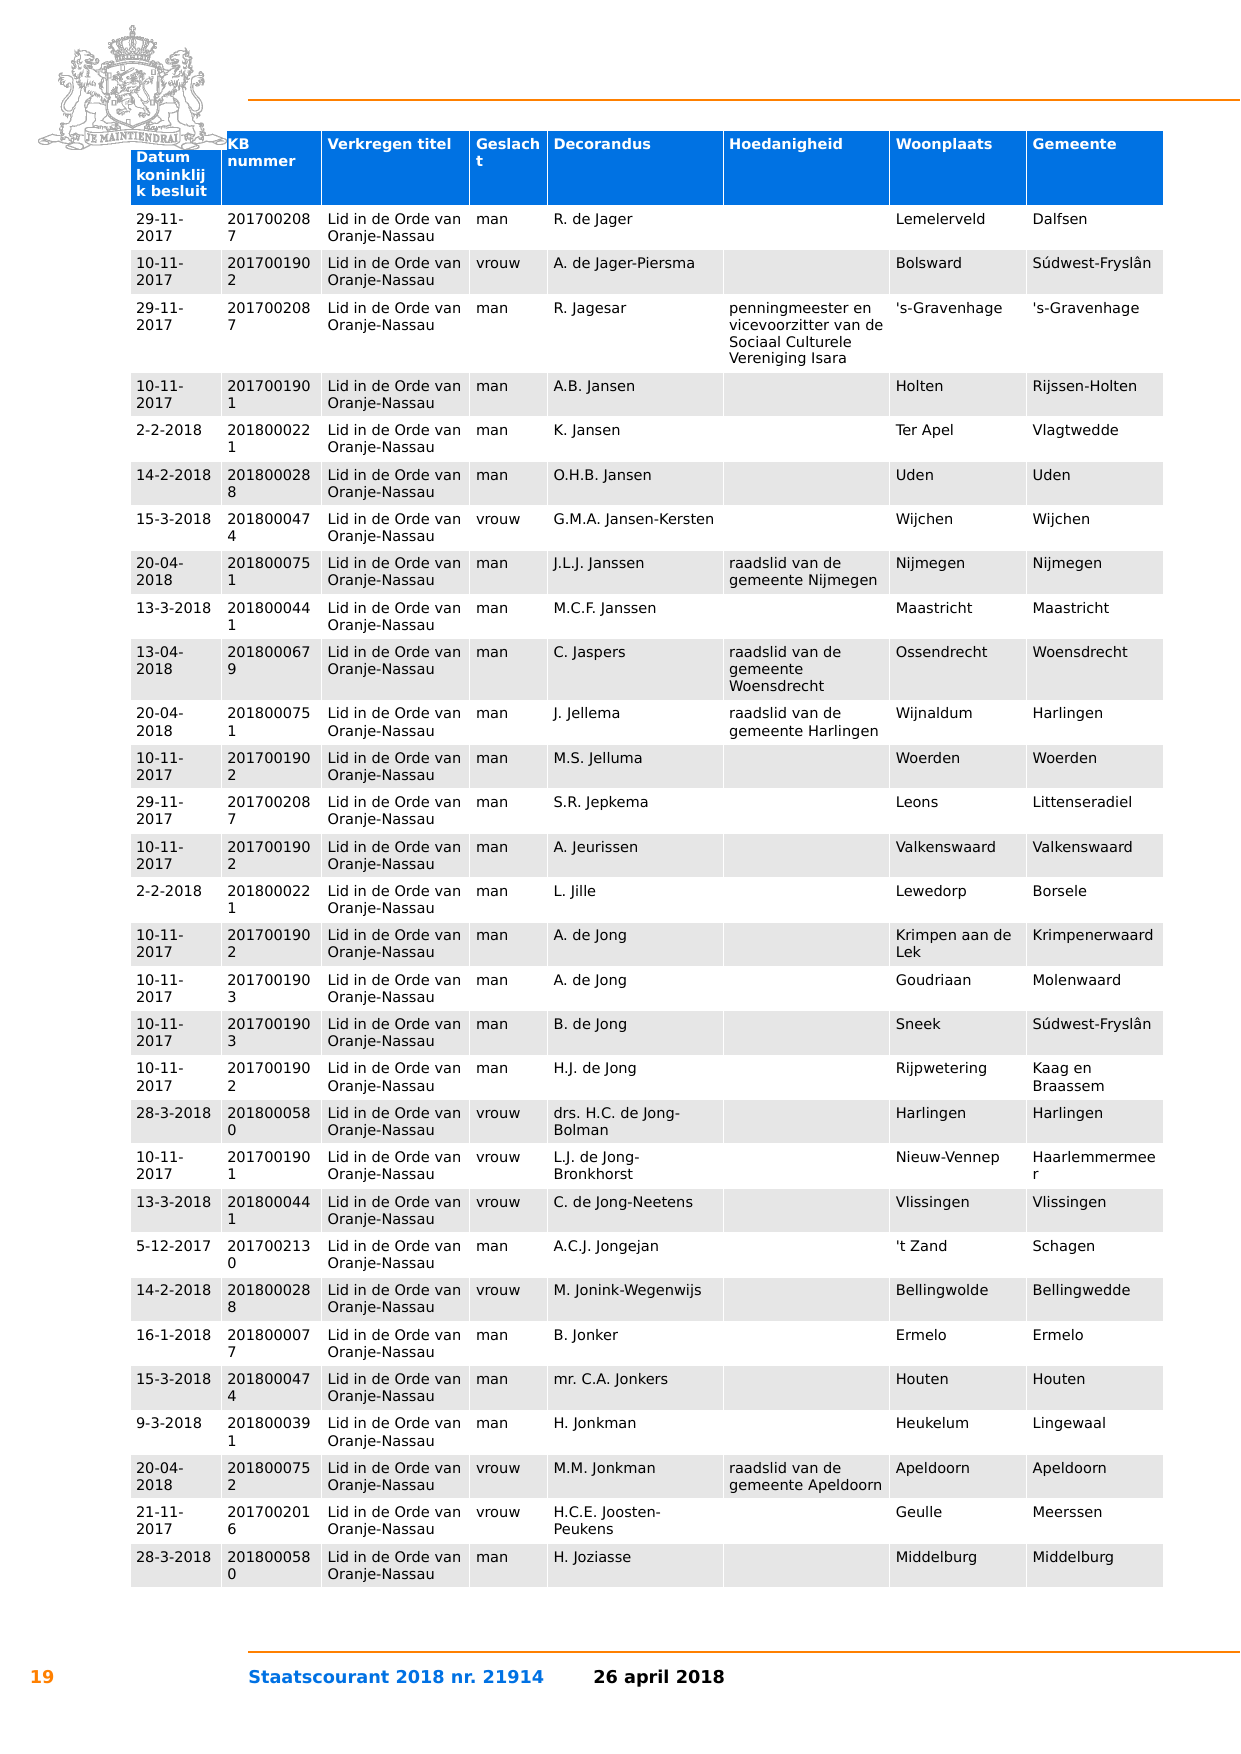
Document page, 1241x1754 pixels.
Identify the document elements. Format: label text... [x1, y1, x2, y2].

table_cell A. de Jong [548, 923, 723, 966]
table_cell M.C.F. Janssen [548, 595, 723, 638]
table_cell man [470, 967, 547, 1010]
table_cell Lid in de Orde van Oranje-Nassau [322, 834, 469, 877]
table_cell 10-11-2017 [131, 1011, 221, 1055]
table_header Geslacht [470, 131, 547, 205]
table_cell Littenseradiel [1027, 790, 1163, 833]
table_cell 2017001902 [222, 834, 321, 877]
table_cell vrouw [470, 1100, 547, 1143]
table_cell H.C.E. Joosten-Peukens [548, 1500, 723, 1543]
table_cell man [470, 923, 547, 966]
table_cell 2018000752 [222, 1455, 321, 1498]
table_cell 2-2-2018 [131, 418, 221, 461]
table_cell Nieuw-Vennep [890, 1145, 1026, 1188]
table_cell Lid in de Orde van Oranje-Nassau [322, 639, 469, 700]
table_cell A. de Jong [548, 967, 723, 1010]
table_cell Kaag en Braassem [1027, 1056, 1163, 1099]
table_cell 20-04-2018 [131, 1455, 221, 1498]
table_cell 10-11-2017 [131, 967, 221, 1010]
table_cell Lid in de Orde van Oranje-Nassau [322, 701, 469, 744]
table_cell 2017001903 [222, 1011, 321, 1055]
table_cell [724, 790, 889, 833]
table_cell B. Jonker [548, 1322, 723, 1365]
table_cell Houten [890, 1366, 1026, 1410]
table_cell Rijssen-Holten [1027, 373, 1163, 416]
table_cell Bellingwedde [1027, 1278, 1163, 1321]
table_cell man [470, 551, 547, 594]
table_cell M.M. Jonkman [548, 1455, 723, 1498]
table_cell Krimpenerwaard [1027, 923, 1163, 966]
table_cell Ossendrecht [890, 639, 1026, 700]
table_cell 2017001902 [222, 1056, 321, 1099]
table_cell man [470, 639, 547, 700]
table_cell J. Jellema [548, 701, 723, 744]
table_cell 's-Gravenhage [890, 295, 1026, 372]
table_cell 2018000679 [222, 639, 321, 700]
table_cell 2017001902 [222, 250, 321, 294]
table_cell 2017001901 [222, 1145, 321, 1188]
table_cell man [470, 295, 547, 372]
table_cell [724, 1278, 889, 1321]
table_cell 2017002016 [222, 1500, 321, 1543]
table_cell Lid in de Orde van Oranje-Nassau [322, 1455, 469, 1498]
table_cell Lid in de Orde van Oranje-Nassau [322, 923, 469, 966]
table_cell R. Jagesar [548, 295, 723, 372]
table_cell Vlagtwedde [1027, 418, 1163, 461]
table_cell 10-11-2017 [131, 250, 221, 294]
table_cell 2017001902 [222, 745, 321, 788]
table_cell Meerssen [1027, 1500, 1163, 1543]
table_cell Molenwaard [1027, 967, 1163, 1010]
table_cell Maastricht [890, 595, 1026, 638]
table_cell [724, 462, 889, 505]
table_cell Lid in de Orde van Oranje-Nassau [322, 462, 469, 505]
table_cell Wijnaldum [890, 701, 1026, 744]
table_cell man [470, 1411, 547, 1454]
table_cell [724, 1189, 889, 1232]
table_cell 21-11-2017 [131, 1500, 221, 1543]
table_cell Harlingen [890, 1100, 1026, 1143]
table_cell Lid in de Orde van Oranje-Nassau [322, 1544, 469, 1587]
table_cell man [470, 878, 547, 922]
table_cell Lid in de Orde van Oranje-Nassau [322, 1500, 469, 1543]
table_cell M. Jonink-Wegenwijs [548, 1278, 723, 1321]
table_cell 15-3-2018 [131, 506, 221, 549]
table_cell Maastricht [1027, 595, 1163, 638]
table_cell [724, 506, 889, 549]
table_cell Lid in de Orde van Oranje-Nassau [322, 1011, 469, 1055]
table_cell Súdwest-Fryslân [1027, 250, 1163, 294]
table_cell Lid in de Orde van Oranje-Nassau [322, 506, 469, 549]
table_cell Lid in de Orde van Oranje-Nassau [322, 1100, 469, 1143]
table_cell 't Zand [890, 1233, 1026, 1277]
table_cell R. de Jager [548, 206, 723, 249]
table_cell 2018000288 [222, 1278, 321, 1321]
table_cell Middelburg [1027, 1544, 1163, 1587]
table_cell man [470, 790, 547, 833]
table_cell man [470, 1056, 547, 1099]
table_cell Sneek [890, 1011, 1026, 1055]
table_cell 29-11-2017 [131, 295, 221, 372]
table_cell man [470, 373, 547, 416]
table_cell 10-11-2017 [131, 745, 221, 788]
table_cell man [470, 595, 547, 638]
table_cell 29-11-2017 [131, 790, 221, 833]
table_cell Woerden [1027, 745, 1163, 788]
table_cell Ermelo [1027, 1322, 1163, 1365]
picture [38, 25, 227, 150]
table_cell H. Jonkman [548, 1411, 723, 1454]
table_cell L. Jille [548, 878, 723, 922]
table_cell raadslid van de gemeente Apeldoorn [724, 1455, 889, 1498]
table_cell man [470, 701, 547, 744]
table_cell [724, 1011, 889, 1055]
table_cell Lid in de Orde van Oranje-Nassau [322, 250, 469, 294]
table_cell Lid in de Orde van Oranje-Nassau [322, 745, 469, 788]
table_cell 20-04-2018 [131, 701, 221, 744]
table_cell Nijmegen [1027, 551, 1163, 594]
table_cell Lid in de Orde van Oranje-Nassau [322, 1278, 469, 1321]
table_cell Lid in de Orde van Oranje-Nassau [322, 373, 469, 416]
table_cell G.M.A. Jansen-Kersten [548, 506, 723, 549]
table_cell 13-04-2018 [131, 639, 221, 700]
table_cell Uden [1027, 462, 1163, 505]
table_header KB nummer [222, 131, 321, 205]
table_cell vrouw [470, 250, 547, 294]
table_cell Ermelo [890, 1322, 1026, 1365]
table_cell vrouw [470, 1500, 547, 1543]
table_cell A.C.J. Jongejan [548, 1233, 723, 1277]
table_cell Krimpen aan de Lek [890, 923, 1026, 966]
table_cell [724, 1145, 889, 1188]
table_header Verkregen titel [322, 131, 469, 205]
table_cell [724, 1366, 889, 1410]
table_cell 2017001903 [222, 967, 321, 1010]
table_cell S.R. Jepkema [548, 790, 723, 833]
table_cell Apeldoorn [890, 1455, 1026, 1498]
table_cell 2017002087 [222, 295, 321, 372]
table_cell Lid in de Orde van Oranje-Nassau [322, 1322, 469, 1365]
table_cell 16-1-2018 [131, 1322, 221, 1365]
table_cell Lid in de Orde van Oranje-Nassau [322, 1233, 469, 1277]
table_cell Lid in de Orde van Oranje-Nassau [322, 1189, 469, 1232]
table_cell man [470, 462, 547, 505]
table_cell Nijmegen [890, 551, 1026, 594]
table_cell 20-04-2018 [131, 551, 221, 594]
table_cell Woensdrecht [1027, 639, 1163, 700]
table_cell Leons [890, 790, 1026, 833]
table_cell 2017002087 [222, 790, 321, 833]
table_cell Lid in de Orde van Oranje-Nassau [322, 1056, 469, 1099]
table_cell 10-11-2017 [131, 923, 221, 966]
table_cell man [470, 1366, 547, 1410]
table_cell Bellingwolde [890, 1278, 1026, 1321]
table_header Gemeente [1027, 131, 1163, 205]
table_cell Rijpwetering [890, 1056, 1026, 1099]
table_cell Goudriaan [890, 967, 1026, 1010]
table_cell mr. C.A. Jonkers [548, 1366, 723, 1410]
table_cell Lid in de Orde van Oranje-Nassau [322, 418, 469, 461]
table_cell 2018000751 [222, 551, 321, 594]
table_cell Harlingen [1027, 701, 1163, 744]
table_cell man [470, 1322, 547, 1365]
table_cell 2018000288 [222, 462, 321, 505]
table_cell Uden [890, 462, 1026, 505]
table_cell Geulle [890, 1500, 1026, 1543]
table_cell Middelburg [890, 1544, 1026, 1587]
table_cell man [470, 206, 547, 249]
table_cell raadslid van de gemeente Harlingen [724, 701, 889, 744]
table_cell 2-2-2018 [131, 878, 221, 922]
table_cell [724, 745, 889, 788]
table_cell 2018000474 [222, 506, 321, 549]
table_cell Lid in de Orde van Oranje-Nassau [322, 206, 469, 249]
table_cell Lid in de Orde van Oranje-Nassau [322, 790, 469, 833]
table_cell 2018000580 [222, 1100, 321, 1143]
table_cell [724, 373, 889, 416]
table_cell H. Joziasse [548, 1544, 723, 1587]
table_cell H.J. de Jong [548, 1056, 723, 1099]
table_cell [724, 923, 889, 966]
table_cell 2018000580 [222, 1544, 321, 1587]
table_cell 10-11-2017 [131, 373, 221, 416]
table_cell Lid in de Orde van Oranje-Nassau [322, 1366, 469, 1410]
table_cell Dalfsen [1027, 206, 1163, 249]
table_cell Valkenswaard [1027, 834, 1163, 877]
table_cell vrouw [470, 1455, 547, 1498]
table_cell C. de Jong-Neetens [548, 1189, 723, 1232]
table_cell [724, 1233, 889, 1277]
table_cell 5-12-2017 [131, 1233, 221, 1277]
table_cell [724, 1500, 889, 1543]
table_cell A. Jeurissen [548, 834, 723, 877]
table_cell 2018000441 [222, 595, 321, 638]
table_cell L.J. de Jong-Bronkhorst [548, 1145, 723, 1188]
table_cell Valkenswaard [890, 834, 1026, 877]
table_cell Súdwest-Fryslân [1027, 1011, 1163, 1055]
table_cell Wijchen [1027, 506, 1163, 549]
table_cell 9-3-2018 [131, 1411, 221, 1454]
table_cell Holten [890, 373, 1026, 416]
table_cell [724, 418, 889, 461]
table_cell 's-Gravenhage [1027, 295, 1163, 372]
table_cell Heukelum [890, 1411, 1026, 1454]
table_cell drs. H.C. de Jong-Bolman [548, 1100, 723, 1143]
table_cell Lid in de Orde van Oranje-Nassau [322, 878, 469, 922]
table_cell 2018000077 [222, 1322, 321, 1365]
table_header Woonplaats [890, 131, 1026, 205]
table_cell C. Jaspers [548, 639, 723, 700]
table_cell 13-3-2018 [131, 595, 221, 638]
table_cell M.S. Jelluma [548, 745, 723, 788]
table_cell Ter Apel [890, 418, 1026, 461]
table_cell [724, 206, 889, 249]
table_cell Schagen [1027, 1233, 1163, 1277]
table_header Hoedanigheid [724, 131, 889, 205]
table_cell man [470, 418, 547, 461]
table_cell 29-11-2017 [131, 206, 221, 249]
table_cell 2018000751 [222, 701, 321, 744]
table_cell 2018000441 [222, 1189, 321, 1232]
table_cell man [470, 1011, 547, 1055]
table_cell Houten [1027, 1366, 1163, 1410]
table_cell vrouw [470, 1145, 547, 1188]
table_cell [724, 878, 889, 922]
table_header Decorandus [548, 131, 723, 205]
table_cell penningmeester en vicevoorzitter van de Sociaal Culturele Vereniging Isara [724, 295, 889, 372]
table_cell 10-11-2017 [131, 1056, 221, 1099]
table_cell 2018000221 [222, 418, 321, 461]
table_cell Borsele [1027, 878, 1163, 922]
table_cell 2017002087 [222, 206, 321, 249]
table_cell 2018000221 [222, 878, 321, 922]
table_cell 14-2-2018 [131, 462, 221, 505]
table_cell vrouw [470, 506, 547, 549]
table_cell 2017001901 [222, 373, 321, 416]
table_cell 28-3-2018 [131, 1100, 221, 1143]
table_cell 2017002130 [222, 1233, 321, 1277]
table_cell A.B. Jansen [548, 373, 723, 416]
table_cell Lid in de Orde van Oranje-Nassau [322, 551, 469, 594]
table_cell Lid in de Orde van Oranje-Nassau [322, 1145, 469, 1188]
table_cell man [470, 1233, 547, 1277]
table_cell 2017001902 [222, 923, 321, 966]
table_cell Apeldoorn [1027, 1455, 1163, 1498]
table_cell 14-2-2018 [131, 1278, 221, 1321]
table_cell Haarlemmermeer [1027, 1145, 1163, 1188]
table_cell [724, 1411, 889, 1454]
table_header Datum koninklijk besluit [131, 150, 221, 205]
table_cell Lewedorp [890, 878, 1026, 922]
table_cell [724, 1544, 889, 1587]
table_cell Lid in de Orde van Oranje-Nassau [322, 295, 469, 372]
table_cell man [470, 1544, 547, 1587]
table_cell vrouw [470, 1278, 547, 1321]
table_cell 10-11-2017 [131, 1145, 221, 1188]
table_cell Vlissingen [890, 1189, 1026, 1232]
table_cell Lemelerveld [890, 206, 1026, 249]
table_cell Wijchen [890, 506, 1026, 549]
table_cell 10-11-2017 [131, 834, 221, 877]
table_cell Vlissingen [1027, 1189, 1163, 1232]
table_cell raadslid van de gemeente Nijmegen [724, 551, 889, 594]
table_cell [724, 1100, 889, 1143]
table_cell 15-3-2018 [131, 1366, 221, 1410]
table_cell 13-3-2018 [131, 1189, 221, 1232]
table_cell A. de Jager-Piersma [548, 250, 723, 294]
table_cell B. de Jong [548, 1011, 723, 1055]
table_cell Lid in de Orde van Oranje-Nassau [322, 1411, 469, 1454]
table_cell raadslid van de gemeente Woensdrecht [724, 639, 889, 700]
table_cell Lid in de Orde van Oranje-Nassau [322, 967, 469, 1010]
table_cell [724, 834, 889, 877]
table_cell Lingewaal [1027, 1411, 1163, 1454]
table_cell Lid in de Orde van Oranje-Nassau [322, 595, 469, 638]
table_cell [724, 1322, 889, 1365]
table_cell 28-3-2018 [131, 1544, 221, 1587]
table_cell J.L.J. Janssen [548, 551, 723, 594]
table_cell O.H.B. Jansen [548, 462, 723, 505]
table_cell K. Jansen [548, 418, 723, 461]
table_cell man [470, 834, 547, 877]
table_cell [724, 967, 889, 1010]
table_cell man [470, 745, 547, 788]
table_cell vrouw [470, 1189, 547, 1232]
table_cell Harlingen [1027, 1100, 1163, 1143]
table_cell Bolsward [890, 250, 1026, 294]
table_cell [724, 250, 889, 294]
table_cell 2018000474 [222, 1366, 321, 1410]
table_cell [724, 1056, 889, 1099]
table_cell [724, 595, 889, 638]
table_cell 2018000391 [222, 1411, 321, 1454]
table_cell Woerden [890, 745, 1026, 788]
